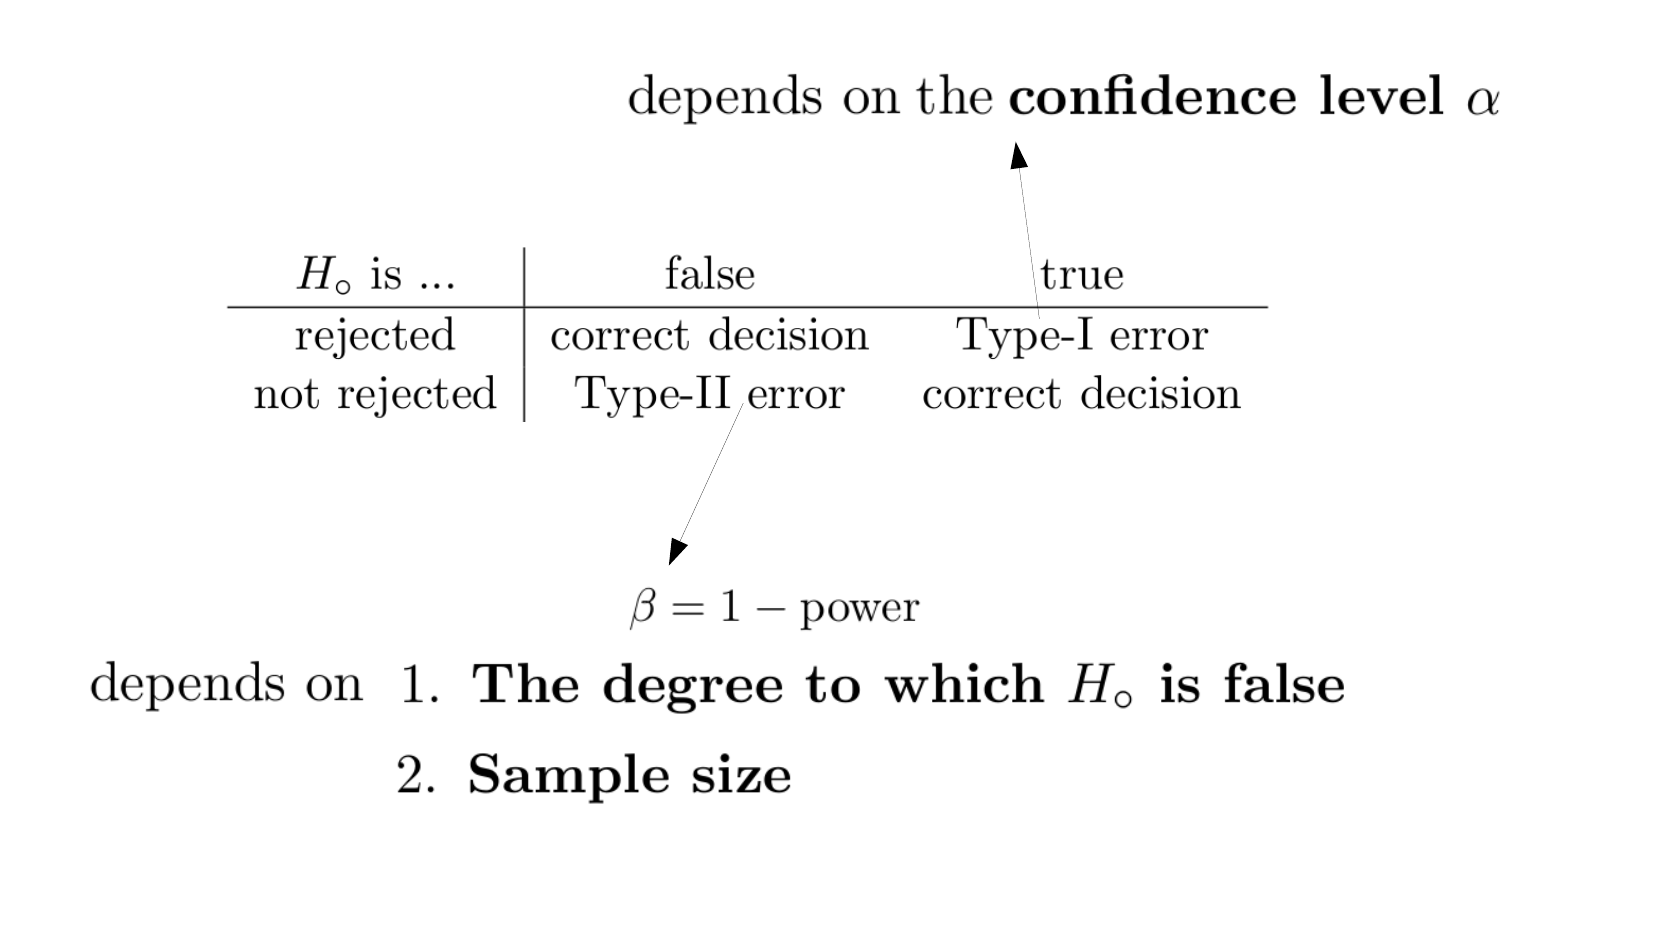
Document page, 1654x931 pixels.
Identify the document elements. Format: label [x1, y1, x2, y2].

picture [393, 649, 1359, 720]
picture [620, 578, 934, 640]
picture [388, 736, 804, 815]
picture [212, 247, 1276, 422]
picture [620, 59, 904, 136]
picture [1003, 64, 1512, 127]
picture [82, 646, 367, 724]
picture [909, 69, 999, 120]
